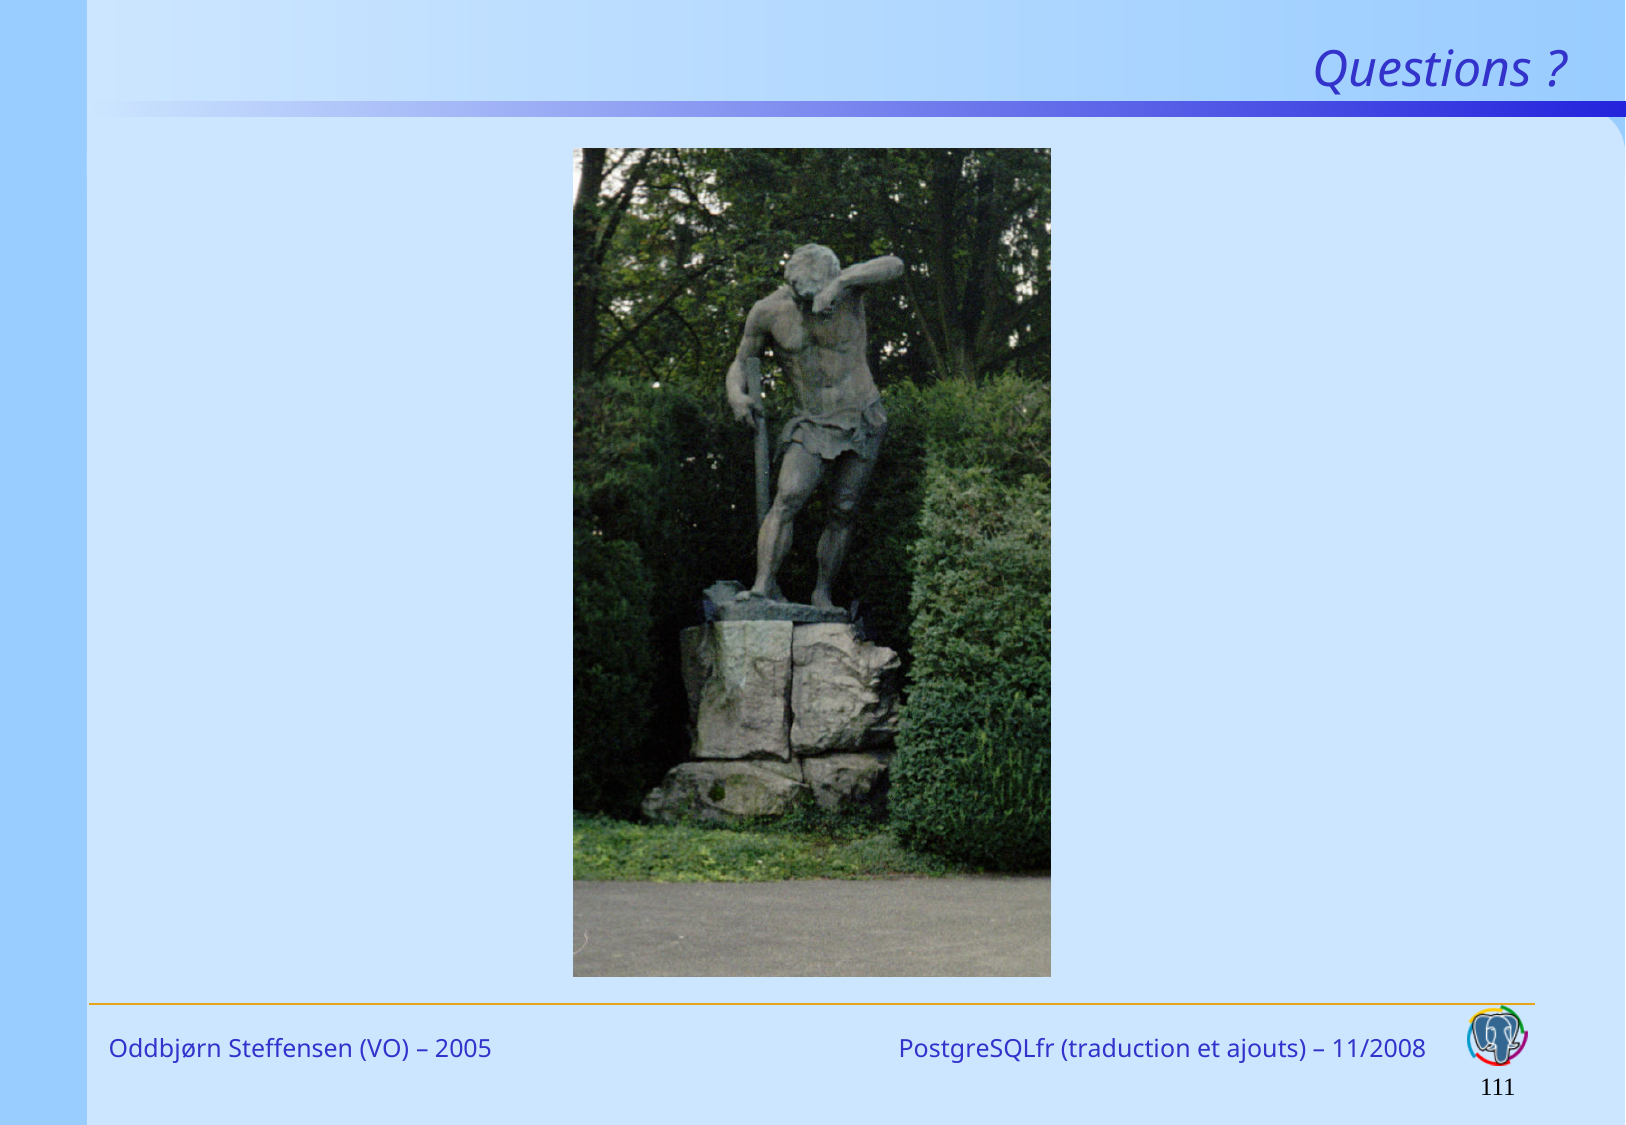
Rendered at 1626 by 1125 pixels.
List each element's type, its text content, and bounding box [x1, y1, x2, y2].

picture [1467, 1005, 1528, 1066]
picture [573, 148, 1051, 977]
title Questions ? [172, 0, 1567, 134]
